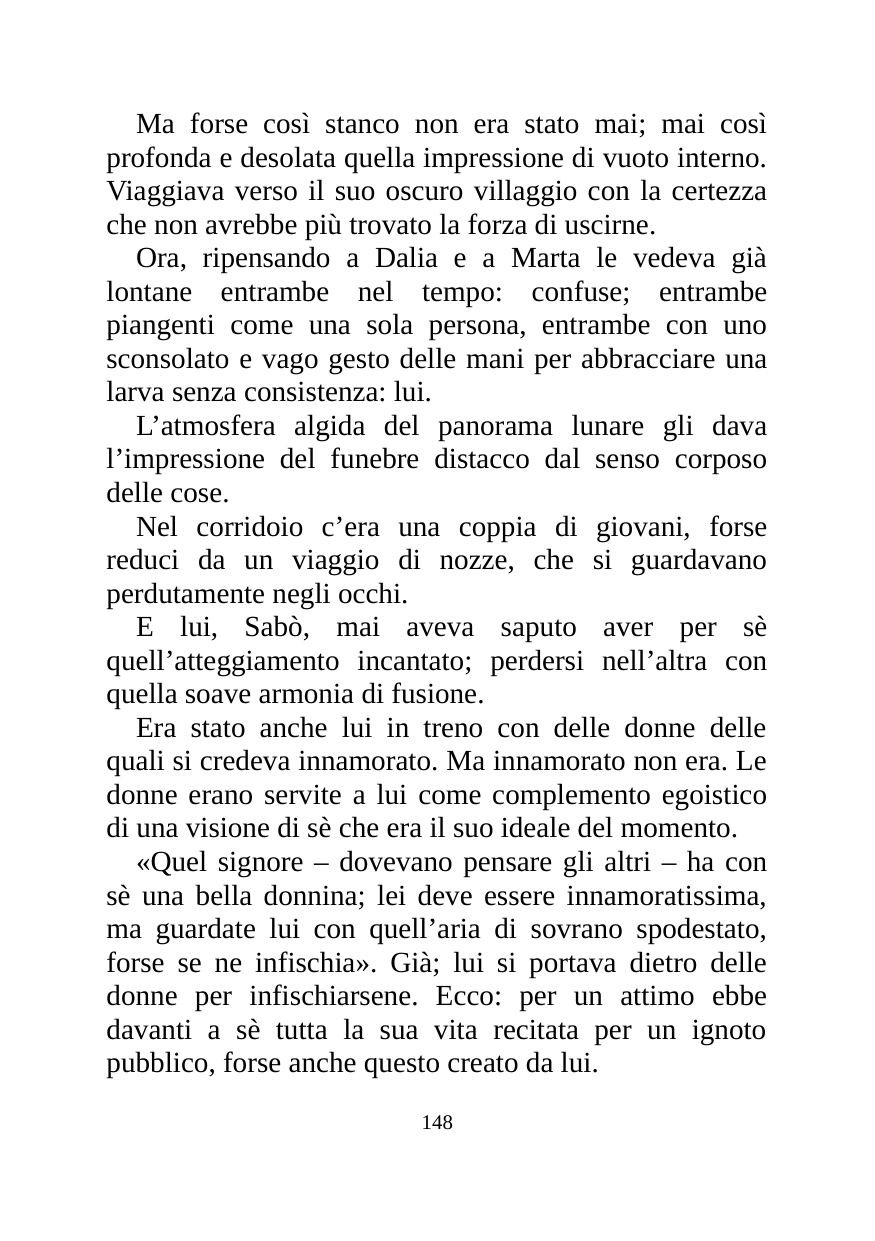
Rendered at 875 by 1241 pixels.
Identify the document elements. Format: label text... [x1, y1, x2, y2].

text Ma forse così stanco non era stato mai; mai così profonda e desolata quella impressione di vuoto interno. Viaggiava verso il suo oscuro villaggio con la certezza che non avrebbe più trovato la forza di uscirne. [106, 106, 768, 240]
text Nel corridoio c’era una coppia di giovani, forse reduci da un viaggio di nozze, che si guardavano perdutamente negli occhi. [106, 509, 768, 609]
text E lui, Sabò, mai aveva saputo aver per sè quell’atteggiamento incantato; perdersi nell’altra con quella soave armonia di fusione. [106, 609, 768, 710]
text L’atmosfera algida del panorama lunare gli dava l’impressione del funebre distacco dal senso corposo delle cose. [106, 408, 768, 509]
text «Quel signore – dovevano pensare gli altri – ha con sè una bella donnina; lei deve essere innamoratissima, ma guardate lui con quell’aria di sovrano spodestato, forse se ne infischia». Già; lui si portava dietro delle donne per infischiarsene. Ecco: per un attimo ebbe davanti a sè tutta la sua vita recitata per un ignoto pubblico, forse anche questo creato da lui. [106, 844, 768, 1079]
text Ora, ripensando a Dalia e a Marta le vedeva già lontane entrambe nel tempo: confuse; entrambe piangenti come una sola persona, entrambe con uno sconsolato e vago gesto delle mani per abbracciare una larva senza consistenza: lui. [106, 240, 768, 408]
text Era stato anche lui in treno con delle donne delle quali si credeva innamorato. Ma innamorato non era. Le donne erano servite a lui come complemento egoistico di una visione di sè che era il suo ideale del momento. [106, 710, 768, 844]
